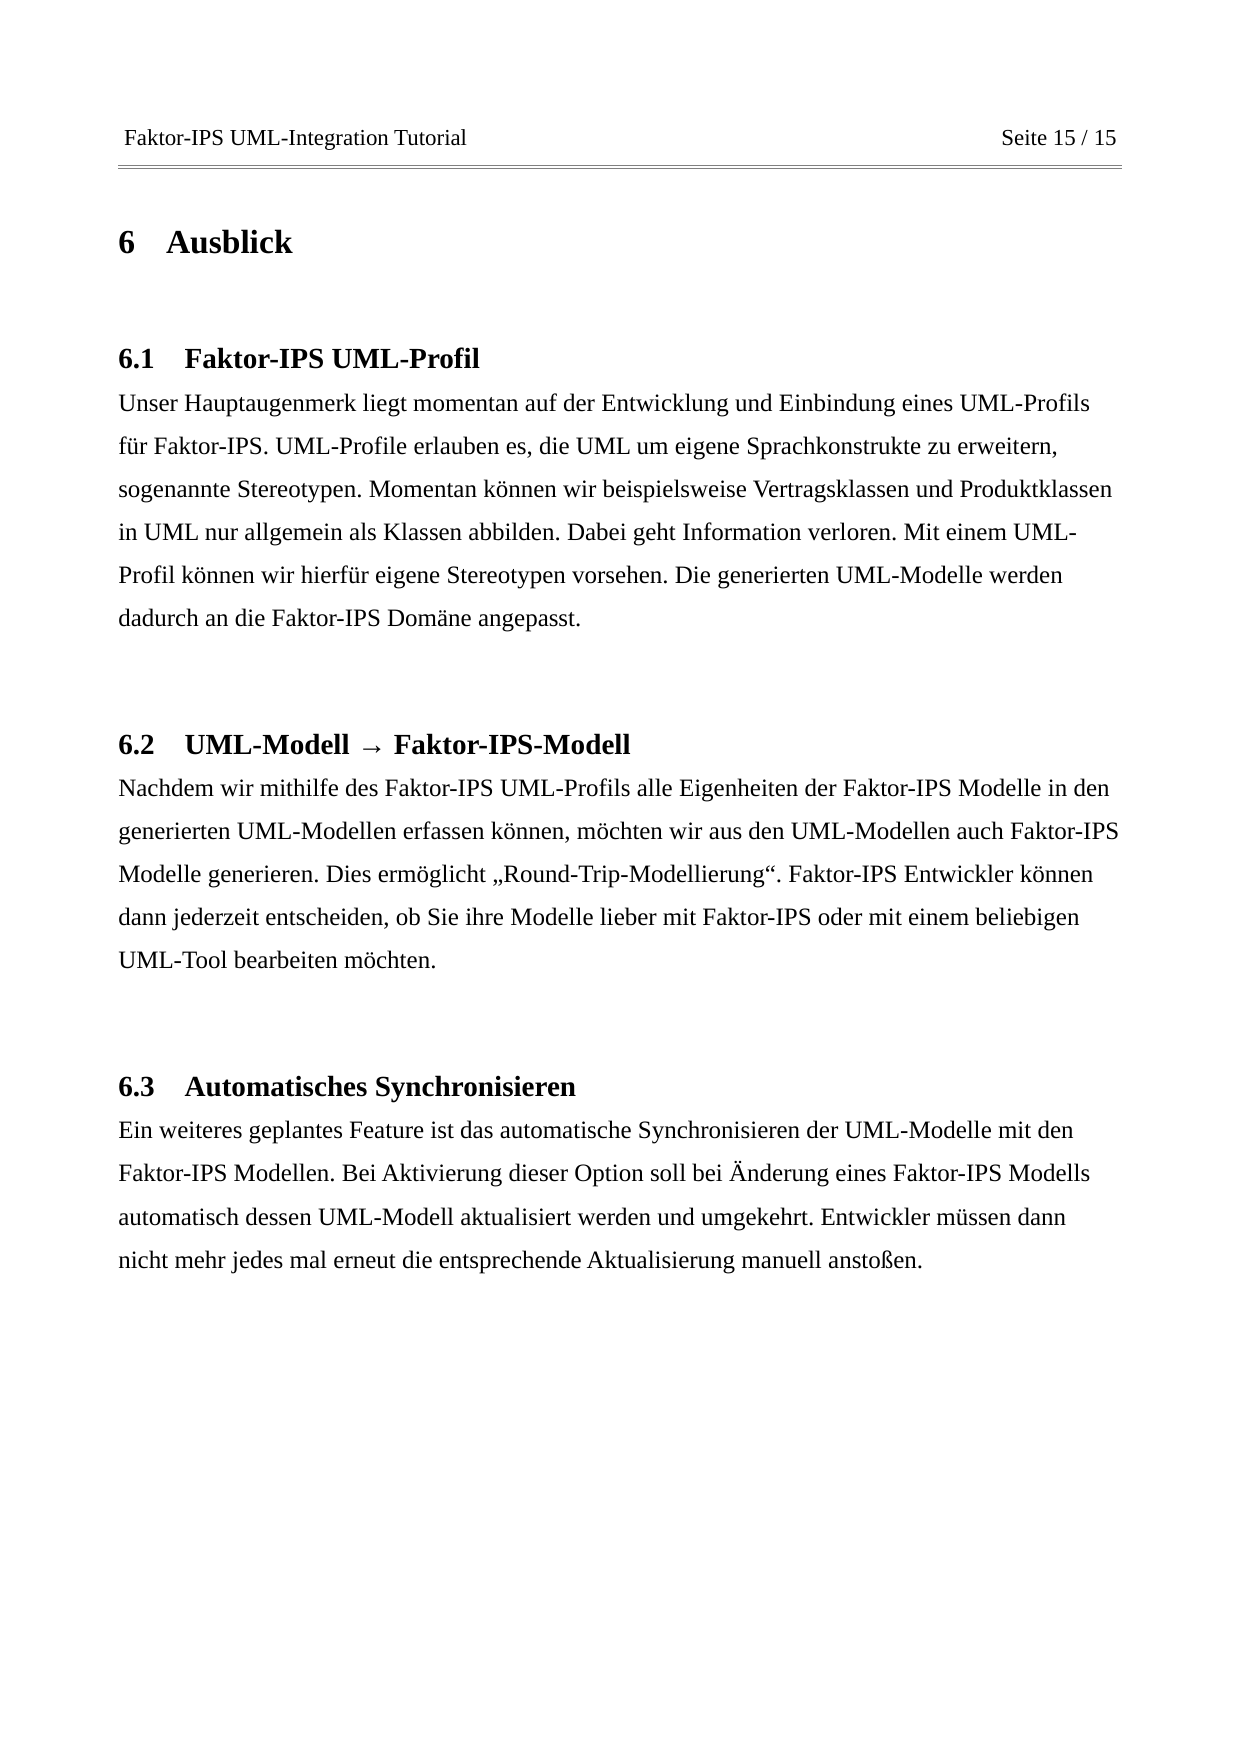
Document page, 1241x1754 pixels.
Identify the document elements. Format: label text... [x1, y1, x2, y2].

subtitle Automatisches Synchronisieren [118, 1069, 1122, 1103]
subtitle Ausblick [118, 222, 1122, 261]
subtitle UML-Modell → Faktor-IPS-Modell [118, 727, 1122, 761]
subtitle Faktor-IPS UML-Profil [118, 342, 1122, 375]
text Ein weiteres geplantes Feature ist das automatische Synchronisieren der UML-Modelle mit den Faktor-IPS Modellen. Bei Aktivierung dieser Option soll bei Änderung eines Faktor-IPS Modells automatisch dessen UML-Modell aktualisiert werden und umgekehrt. Entwickler müssen dann nicht mehr jedes mal erneut die entsprechende Aktualisierung manuell anstoßen. [118, 1115, 1122, 1273]
text Nachdem wir mithilfe des Faktor-IPS UML-Profils alle Eigenheiten der Faktor-IPS Modelle in den generierten UML-Modellen erfassen können, möchten wir aus den UML-Modellen auch Faktor-IPS Modelle generieren. Dies ermöglicht „Round-Trip-Modellierung“. Faktor-IPS Entwickler können dann jederzeit entscheiden, ob Sie ihre Modelle lieber mit Faktor-IPS oder mit einem beliebigen UML-Tool bearbeiten möchten. [118, 773, 1122, 974]
text Unser Hauptaugenmerk liegt momentan auf der Entwicklung und Einbindung eines UML-Profils für Faktor-IPS. UML-Profile erlauben es, die UML um eigene Sprachkonstrukte zu erweitern, sogenannte Stereotypen. Momentan können wir beispielsweise Vertragsklassen und Produktklassen in UML nur allgemein als Klassen abbilden. Dabei geht Information verloren. Mit einem UML-Profil können wir hierfür eigene Stereotypen vorsehen. Die generierten UML-Modelle werden dadurch an die Faktor-IPS Domäne angepasst. [118, 388, 1122, 632]
